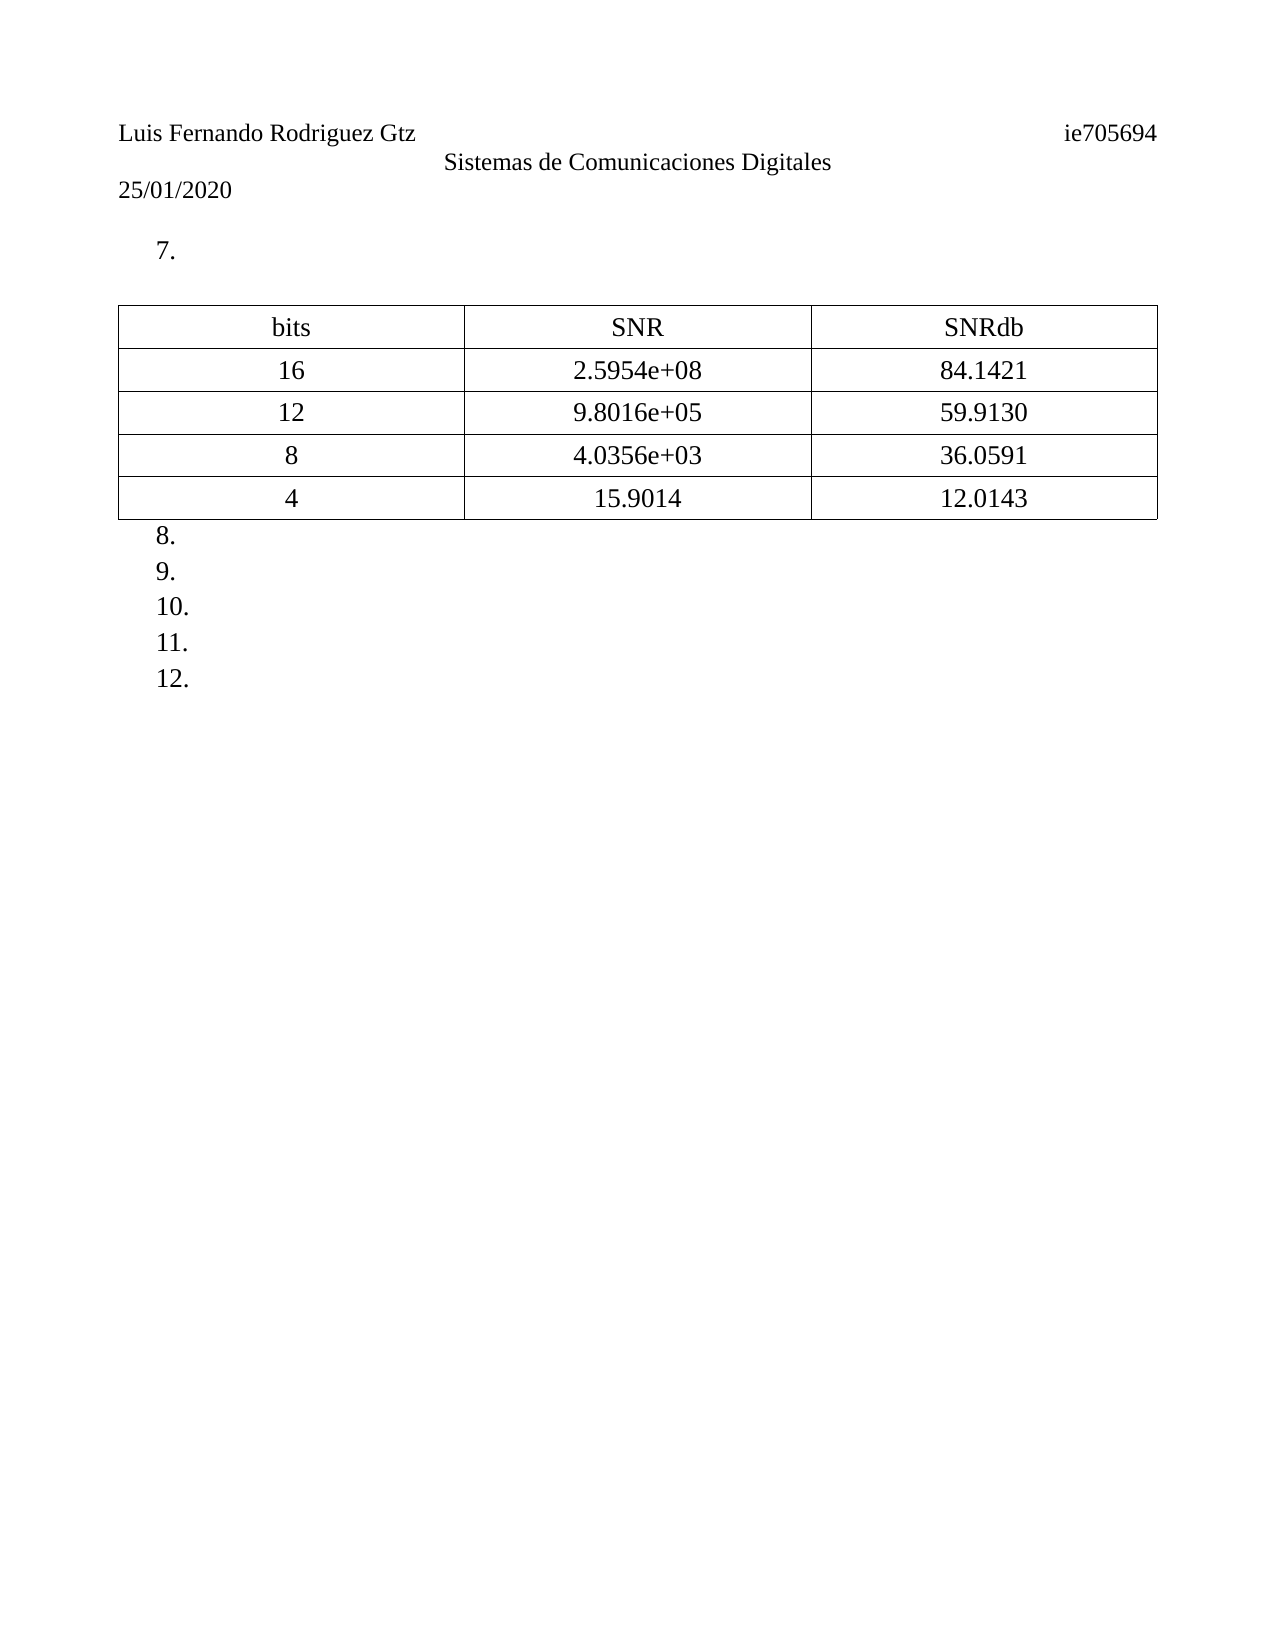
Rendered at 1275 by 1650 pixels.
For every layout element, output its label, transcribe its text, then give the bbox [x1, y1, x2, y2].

table_cell 84.1421 [812, 349, 1157, 391]
table_cell 9.8016e+05 [465, 392, 811, 433]
table_cell 12.0143 [812, 477, 1157, 519]
table_cell 8 [119, 435, 464, 476]
table_header bits [119, 306, 464, 348]
table_cell 4.0356e+03 [465, 435, 811, 476]
table_cell 12 [119, 392, 464, 433]
table_header SNRdb [812, 306, 1157, 348]
table_cell 15.9014 [465, 477, 811, 519]
table_cell 4 [119, 477, 464, 519]
table_cell 59.9130 [812, 392, 1157, 433]
table_cell 16 [119, 349, 464, 391]
table_cell 36.0591 [812, 435, 1157, 476]
table_header SNR [465, 306, 811, 348]
table_cell 2.5954e+08 [465, 349, 811, 391]
